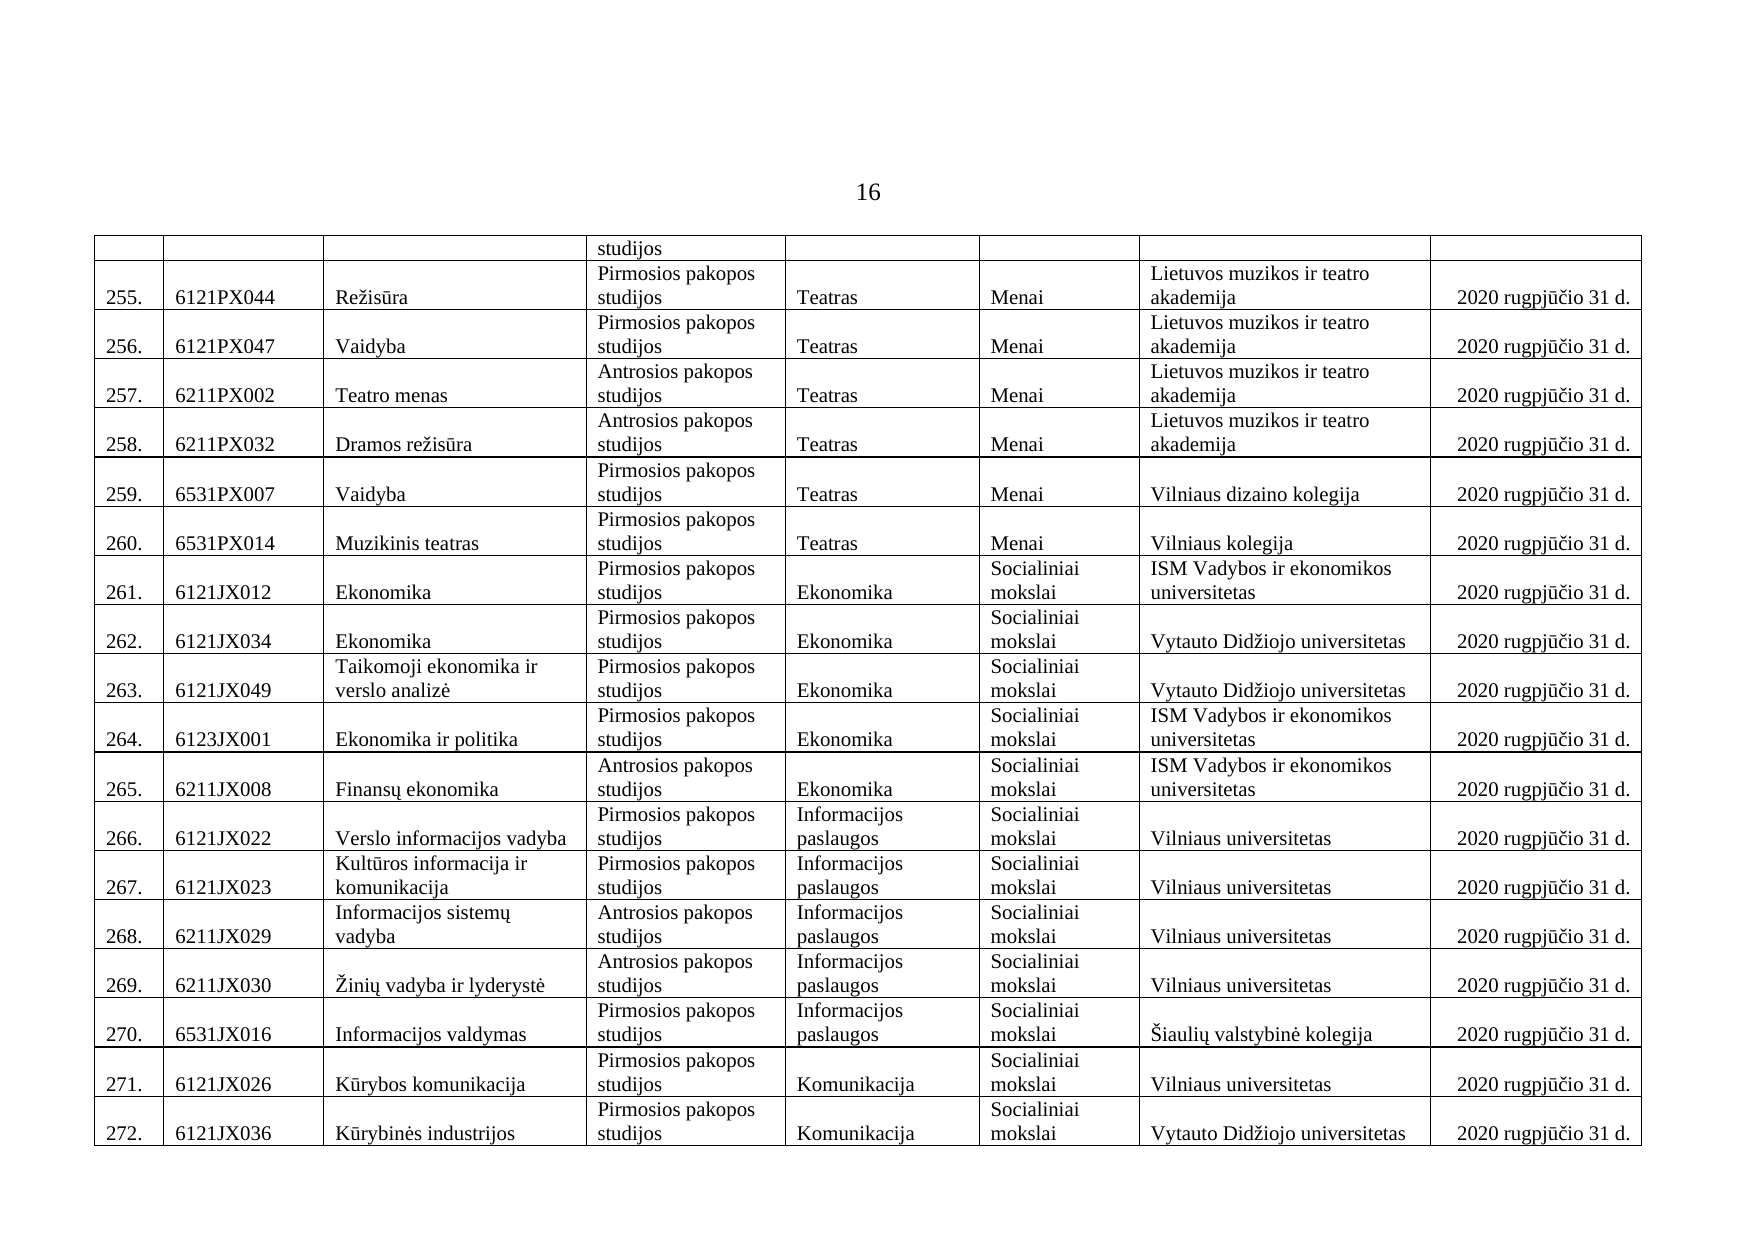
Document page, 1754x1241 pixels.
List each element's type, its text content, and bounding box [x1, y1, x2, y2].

table_cell Informacijos paslaugos [786, 949, 979, 997]
table_cell Vytauto Didžiojo universitetas [1140, 605, 1430, 653]
table_cell [1140, 236, 1430, 260]
table_cell Pirmosios pakopos studijos [587, 1048, 785, 1096]
table_cell Vilniaus universitetas [1140, 949, 1430, 997]
table_cell Informacijos paslaugos [786, 851, 979, 899]
table_cell 268. [95, 900, 163, 948]
table_cell Lietuvos muzikos ir teatro akademija [1140, 310, 1430, 358]
table_cell 2020 rugpjūčio 31 d. [1431, 998, 1641, 1046]
table_cell Socialiniai mokslai [980, 851, 1139, 899]
table_cell Ekonomika [786, 556, 979, 604]
table_cell Pirmosios pakopos studijos [587, 507, 785, 555]
table_cell Vilniaus dizaino kolegija [1140, 458, 1430, 506]
table_cell Antrosios pakopos studijos [587, 408, 785, 456]
table_cell 6121JX022 [164, 802, 323, 850]
table_cell 255. [95, 261, 163, 309]
table_cell 271. [95, 1048, 163, 1096]
table_cell 258. [95, 408, 163, 456]
table_cell [324, 236, 586, 260]
table_cell Kūrybinės industrijos [324, 1097, 586, 1145]
table_cell Pirmosios pakopos studijos [587, 605, 785, 653]
table_cell Režisūra [324, 261, 586, 309]
table_cell Vaidyba [324, 458, 586, 506]
table_cell [95, 236, 163, 260]
table_cell Antrosios pakopos studijos [587, 949, 785, 997]
table_cell 2020 rugpjūčio 31 d. [1431, 605, 1641, 653]
table_cell Pirmosios pakopos studijos [587, 654, 785, 702]
table_cell Lietuvos muzikos ir teatro akademija [1140, 359, 1430, 407]
table_cell Socialiniai mokslai [980, 1097, 1139, 1145]
table_cell Socialiniai mokslai [980, 802, 1139, 850]
table_cell Pirmosios pakopos studijos [587, 556, 785, 604]
table_cell 272. [95, 1097, 163, 1145]
table_cell Verslo informacijos vadyba [324, 802, 586, 850]
table_cell Lietuvos muzikos ir teatro akademija [1140, 261, 1430, 309]
table_cell 2020 rugpjūčio 31 d. [1431, 900, 1641, 948]
table_cell Menai [980, 408, 1139, 456]
table_cell Teatras [786, 458, 979, 506]
table_cell Taikomoji ekonomika ir verslo analizė [324, 654, 586, 702]
table_cell ISM Vadybos ir ekonomikos universitetas [1140, 556, 1430, 604]
table_cell [1431, 236, 1641, 260]
table_cell Vaidyba [324, 310, 586, 358]
table_cell Socialiniai mokslai [980, 654, 1139, 702]
table_cell Informacijos paslaugos [786, 998, 979, 1046]
table_cell 6211PX002 [164, 359, 323, 407]
table_cell 264. [95, 703, 163, 751]
table_cell 6211JX029 [164, 900, 323, 948]
table_cell 6211PX032 [164, 408, 323, 456]
table_cell Pirmosios pakopos studijos [587, 310, 785, 358]
table_cell Vilniaus universitetas [1140, 900, 1430, 948]
table_cell 2020 rugpjūčio 31 d. [1431, 654, 1641, 702]
table_cell [164, 236, 323, 260]
table_cell 6531JX016 [164, 998, 323, 1046]
table_cell Socialiniai mokslai [980, 949, 1139, 997]
table_cell 2020 rugpjūčio 31 d. [1431, 556, 1641, 604]
table_cell ISM Vadybos ir ekonomikos universitetas [1140, 703, 1430, 751]
table_cell Socialiniai mokslai [980, 556, 1139, 604]
table_cell Menai [980, 458, 1139, 506]
table_cell Antrosios pakopos studijos [587, 900, 785, 948]
table_cell Menai [980, 310, 1139, 358]
table_cell Teatras [786, 507, 979, 555]
table_cell Menai [980, 359, 1139, 407]
table_cell Pirmosios pakopos studijos [587, 1097, 785, 1145]
table_cell [980, 236, 1139, 260]
table_cell 2020 rugpjūčio 31 d. [1431, 507, 1641, 555]
table_cell Žinių vadyba ir lyderystė [324, 949, 586, 997]
table_cell Lietuvos muzikos ir teatro akademija [1140, 408, 1430, 456]
table_cell Vytauto Didžiojo universitetas [1140, 1097, 1430, 1145]
table_cell Ekonomika ir politika [324, 703, 586, 751]
table_cell Pirmosios pakopos studijos [587, 703, 785, 751]
table_cell Informacijos paslaugos [786, 900, 979, 948]
table_cell 2020 rugpjūčio 31 d. [1431, 310, 1641, 358]
table_cell Muzikinis teatras [324, 507, 586, 555]
table_cell Teatras [786, 310, 979, 358]
table_cell Teatras [786, 408, 979, 456]
table_cell 2020 rugpjūčio 31 d. [1431, 408, 1641, 456]
table_cell Pirmosios pakopos studijos [587, 851, 785, 899]
table_cell Socialiniai mokslai [980, 753, 1139, 801]
table_cell [786, 236, 979, 260]
table_cell Kultūros informacija ir komunikacija [324, 851, 586, 899]
table_cell 6121JX026 [164, 1048, 323, 1096]
table_cell 2020 rugpjūčio 31 d. [1431, 359, 1641, 407]
table_cell 6123JX001 [164, 703, 323, 751]
table_cell Ekonomika [786, 654, 979, 702]
table_cell Menai [980, 261, 1139, 309]
table_cell studijos [587, 236, 785, 260]
table_cell 2020 rugpjūčio 31 d. [1431, 851, 1641, 899]
table_cell Vilniaus universitetas [1140, 802, 1430, 850]
table_cell 6211JX008 [164, 753, 323, 801]
table_cell Vytauto Didžiojo universitetas [1140, 654, 1430, 702]
table_cell Vilniaus kolegija [1140, 507, 1430, 555]
table_cell 259. [95, 458, 163, 506]
table_cell Ekonomika [324, 556, 586, 604]
table_cell 6121JX049 [164, 654, 323, 702]
table_cell 2020 rugpjūčio 31 d. [1431, 1048, 1641, 1096]
table_cell 256. [95, 310, 163, 358]
table_cell Antrosios pakopos studijos [587, 359, 785, 407]
table_cell 2020 rugpjūčio 31 d. [1431, 1097, 1641, 1145]
table_cell Socialiniai mokslai [980, 998, 1139, 1046]
table_cell 6121JX012 [164, 556, 323, 604]
table_cell 267. [95, 851, 163, 899]
table_cell Šiaulių valstybinė kolegija [1140, 998, 1430, 1046]
table_cell 2020 rugpjūčio 31 d. [1431, 261, 1641, 309]
table_cell Kūrybos komunikacija [324, 1048, 586, 1096]
table_cell Socialiniai mokslai [980, 605, 1139, 653]
table_cell 2020 rugpjūčio 31 d. [1431, 703, 1641, 751]
table_cell Ekonomika [786, 703, 979, 751]
table_cell Komunikacija [786, 1097, 979, 1145]
table_cell Finansų ekonomika [324, 753, 586, 801]
table_cell 6121PX044 [164, 261, 323, 309]
table_cell 265. [95, 753, 163, 801]
table_cell 6211JX030 [164, 949, 323, 997]
table_cell Pirmosios pakopos studijos [587, 261, 785, 309]
table_cell ISM Vadybos ir ekonomikos universitetas [1140, 753, 1430, 801]
table_cell 270. [95, 998, 163, 1046]
table_cell Pirmosios pakopos studijos [587, 802, 785, 850]
table_cell 6531PX007 [164, 458, 323, 506]
table_cell Informacijos sistemų vadyba [324, 900, 586, 948]
table_cell Vilniaus universitetas [1140, 1048, 1430, 1096]
table_cell Informacijos valdymas [324, 998, 586, 1046]
table_cell Socialiniai mokslai [980, 703, 1139, 751]
table_cell 261. [95, 556, 163, 604]
table_cell 2020 rugpjūčio 31 d. [1431, 949, 1641, 997]
table_cell 269. [95, 949, 163, 997]
table_cell Socialiniai mokslai [980, 900, 1139, 948]
table_cell Socialiniai mokslai [980, 1048, 1139, 1096]
table_cell 6121JX023 [164, 851, 323, 899]
table_cell Teatras [786, 359, 979, 407]
table_cell Pirmosios pakopos studijos [587, 998, 785, 1046]
table_cell 262. [95, 605, 163, 653]
table_cell 6531PX014 [164, 507, 323, 555]
table_cell 2020 rugpjūčio 31 d. [1431, 458, 1641, 506]
table_cell 260. [95, 507, 163, 555]
table_cell 257. [95, 359, 163, 407]
table_cell Ekonomika [786, 753, 979, 801]
table_cell Antrosios pakopos studijos [587, 753, 785, 801]
table_cell 2020 rugpjūčio 31 d. [1431, 753, 1641, 801]
table_cell Ekonomika [324, 605, 586, 653]
table_cell 266. [95, 802, 163, 850]
table_cell 6121JX036 [164, 1097, 323, 1145]
table_cell Ekonomika [786, 605, 979, 653]
table_cell 6121JX034 [164, 605, 323, 653]
table_cell Pirmosios pakopos studijos [587, 458, 785, 506]
table_cell 2020 rugpjūčio 31 d. [1431, 802, 1641, 850]
table_cell Menai [980, 507, 1139, 555]
table_cell 263. [95, 654, 163, 702]
table_cell 6121PX047 [164, 310, 323, 358]
table_cell Informacijos paslaugos [786, 802, 979, 850]
table_cell Teatro menas [324, 359, 586, 407]
table_cell Teatras [786, 261, 979, 309]
table_cell Dramos režisūra [324, 408, 586, 456]
table_cell Komunikacija [786, 1048, 979, 1096]
table_cell Vilniaus universitetas [1140, 851, 1430, 899]
